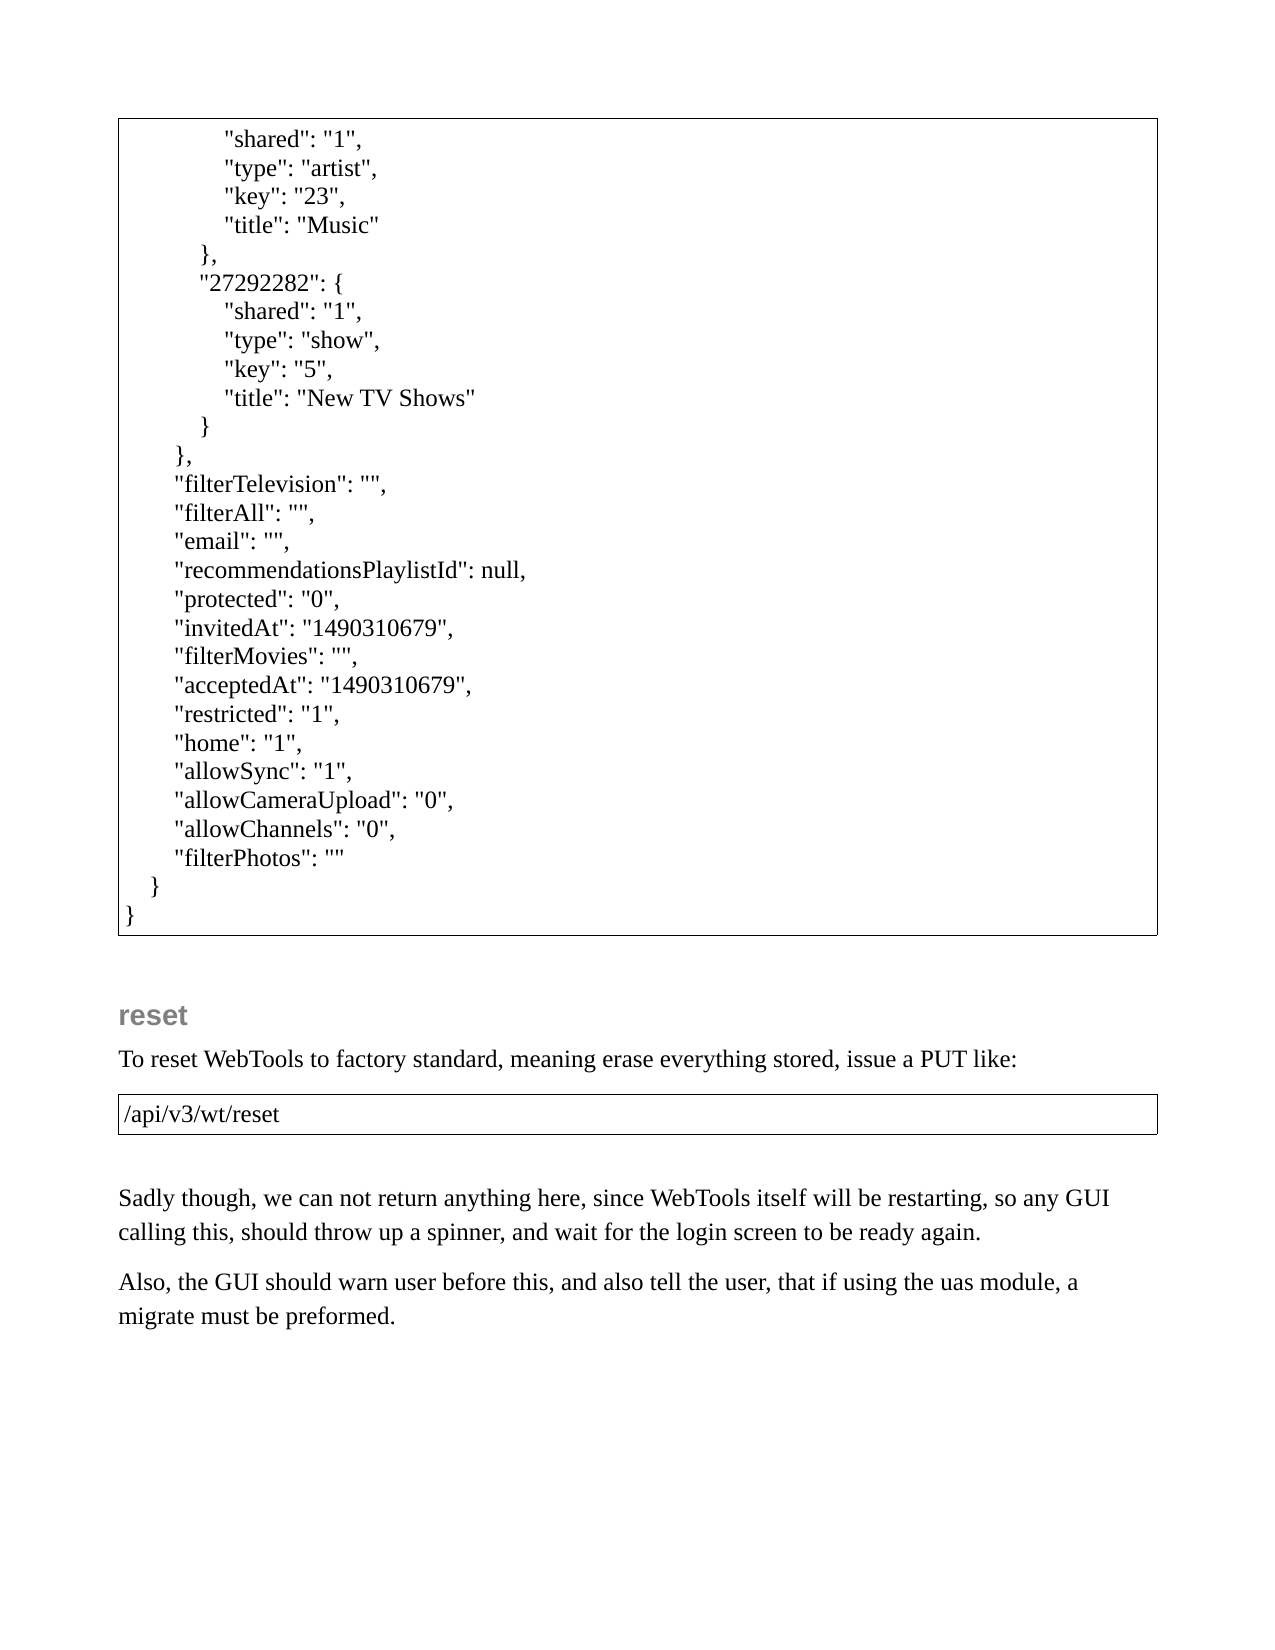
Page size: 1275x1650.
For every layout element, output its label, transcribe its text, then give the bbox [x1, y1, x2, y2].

text Sadly though, we can not return anything here, since WebTools itself will be restarting, so any GUI calling this, should throw up a spinner, and wait for the login screen to be ready again. [118, 1183, 1157, 1246]
table_header /api/v3/wt/reset [119, 1095, 1157, 1134]
text Also, the GUI should warn user before this, and also tell the user, that if using the uas module, a migrate must be preformed. [118, 1267, 1157, 1330]
table_header "shared": "1", "type": "artist", "key": "23", "title": "Music" }, "27292282": { "shared": "1", "type": "show", "key": "5", "title": "New TV Shows" } }, "filterTelevision": "", "filterAll": "", "email": "", "recommendationsPlaylistId": null, "protected": "0", "invitedAt": "1490310679", "filterMovies": "", "acceptedAt": "1490310679", "restricted": "1", "home": "1", "allowSync": "1", "allowCameraUpload": "0", "allowChannels": "0", "filterPhotos": "" } } [119, 119, 1157, 935]
text To reset WebTools to factory standard, meaning erase everything stored, issue a PUT like: [118, 1044, 1157, 1073]
subtitle reset [118, 998, 1157, 1032]
